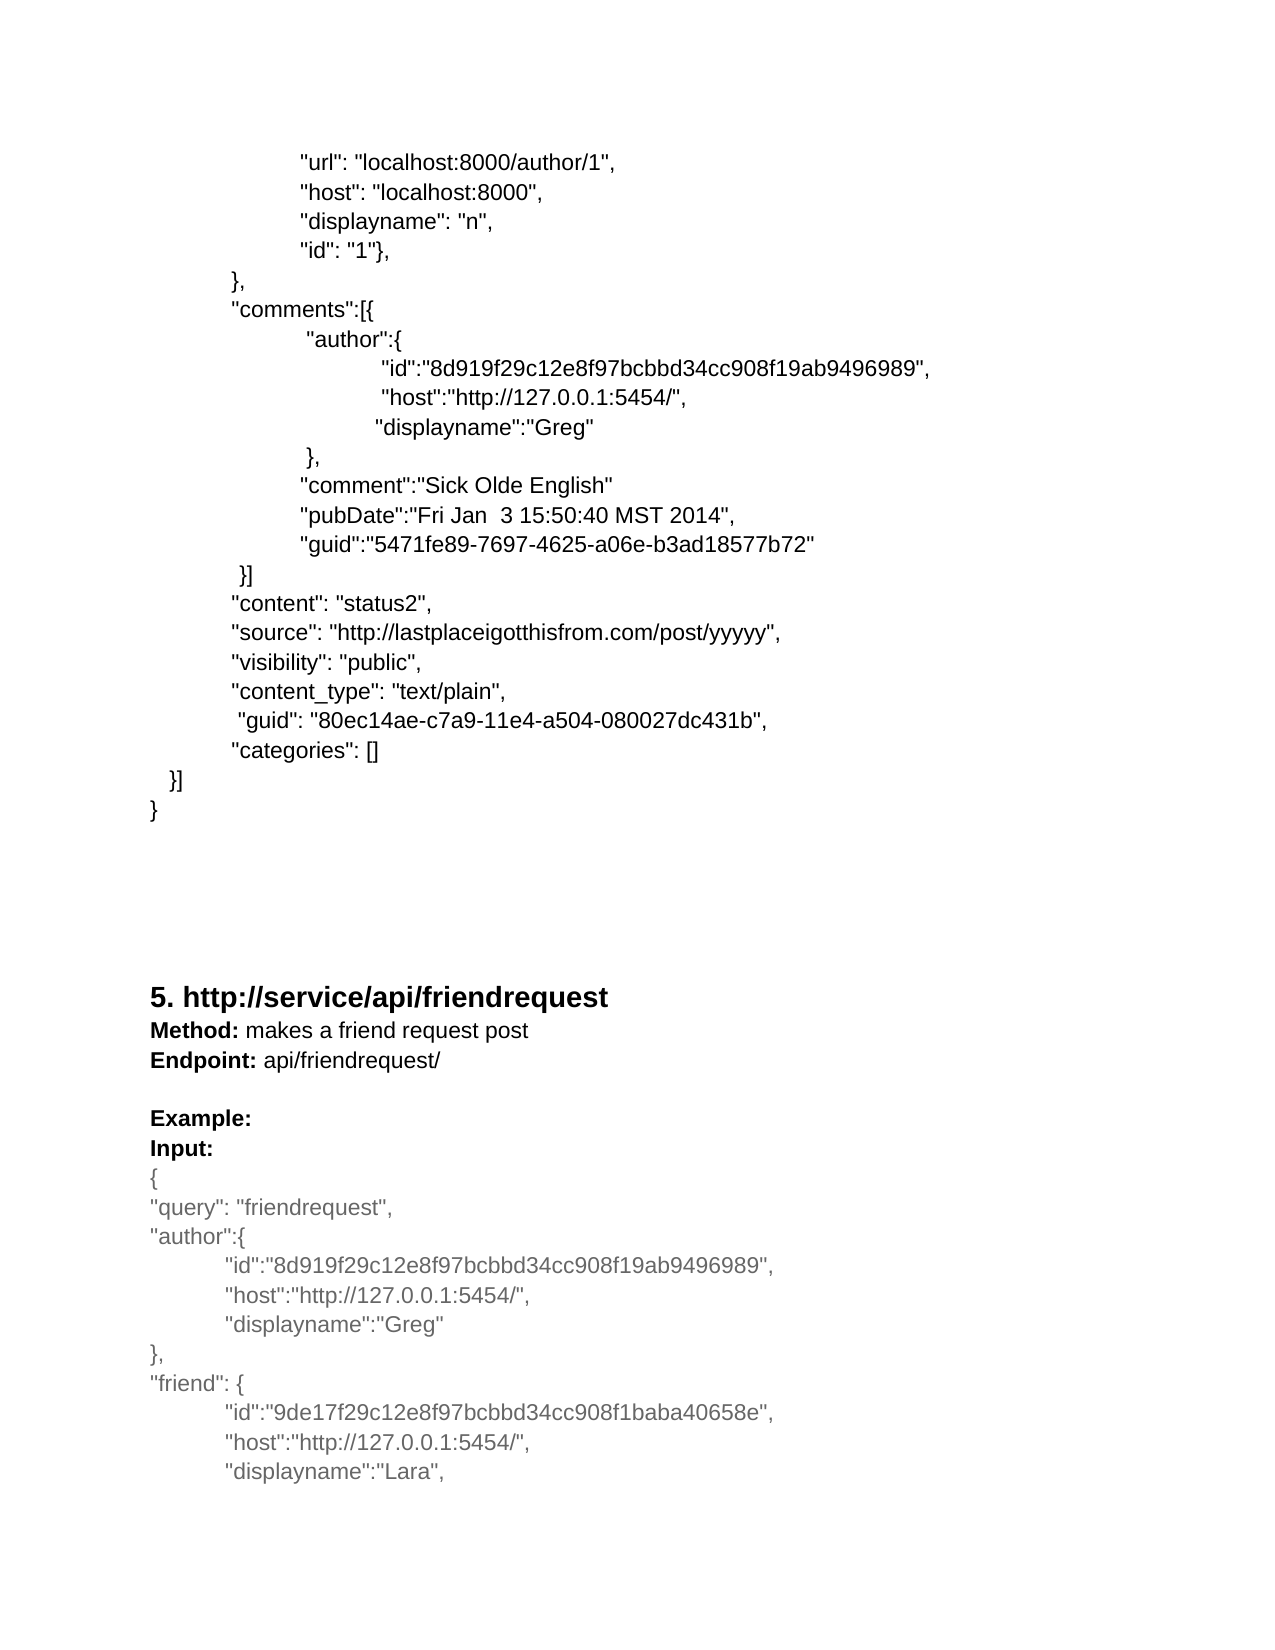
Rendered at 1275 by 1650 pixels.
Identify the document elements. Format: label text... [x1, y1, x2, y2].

text "id": "1"}, [150, 238, 1125, 264]
text "guid": "80ec14ae-c7a9-11e4-a504-080027dc431b", [150, 708, 1125, 734]
text "author":{ [150, 326, 1125, 352]
text "guid":"5471fe89-7697-4625-a06e-b3ad18577b72" [150, 532, 1125, 557]
text } [150, 796, 1125, 822]
text "host":"http://127.0.0.1:5454/", [150, 385, 1125, 411]
text "content_type": "text/plain", [150, 679, 1125, 704]
text { [150, 1165, 1125, 1190]
text "query": "friendrequest", "author":{ "id":"8d919f29c12e8f97bcbbd34cc908f19ab9496989", "host":"http://127.0.0.1:5454/", "displayname":"Greg" }, "friend": { "id":"9de17f29c12e8f97bcbbd34cc908f1baba40658e", "host":"http://127.0.0.1:5454/", "displayname":"Lara", [150, 1194, 1125, 1484]
text "content": "status2", [150, 591, 1125, 616]
text "displayname": "n", [150, 209, 1125, 234]
text "pubDate":"Fri Jan 3 15:50:40 MST 2014", [150, 502, 1125, 528]
text Example: [150, 1106, 1125, 1132]
text "id":"8d919f29c12e8f97bcbbd34cc908f19ab9496989", [150, 356, 1125, 381]
text Method: makes a friend request post [150, 1018, 1125, 1043]
text "displayname":"Greg" [150, 414, 1125, 440]
text 5. http://service/api/friendrequest [150, 981, 1125, 1013]
text }] [150, 767, 1125, 792]
text "source": "http://lastplaceigotthisfrom.com/post/yyyyy", [150, 620, 1125, 646]
text "categories": [] [150, 737, 1125, 763]
text }, [150, 444, 1125, 469]
text Endpoint: api/friendrequest/ [150, 1047, 1125, 1073]
text }, [150, 267, 1125, 293]
text "comment":"Sick Olde English" [150, 473, 1125, 499]
text Input: [150, 1135, 1125, 1161]
text "url": "localhost:8000/author/1", [150, 150, 1125, 176]
text }] [150, 561, 1125, 587]
text "comments":[{ [150, 297, 1125, 322]
text "host": "localhost:8000", [150, 179, 1125, 205]
text "visibility": "public", [150, 649, 1125, 675]
